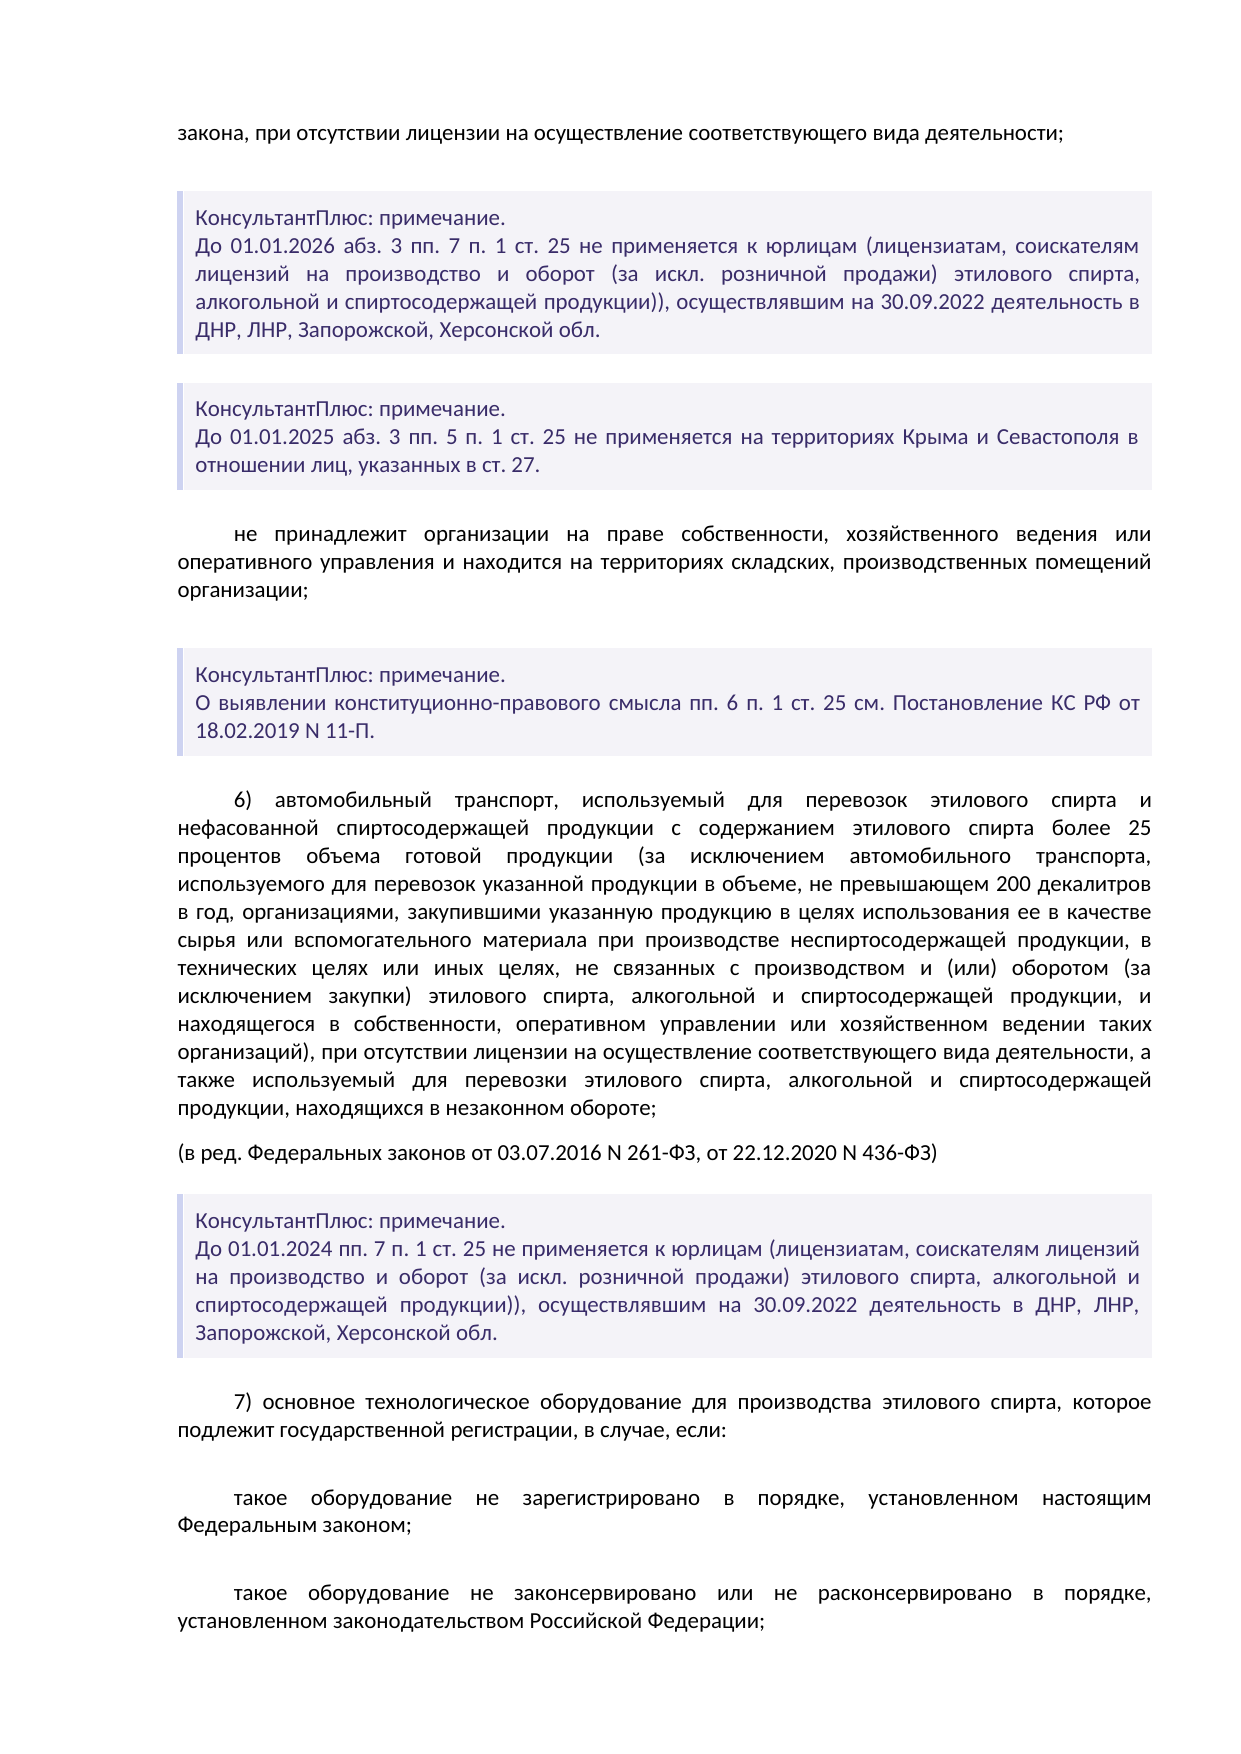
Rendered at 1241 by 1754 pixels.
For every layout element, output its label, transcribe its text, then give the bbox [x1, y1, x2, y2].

text 6) автомобильный транспорт, используемый для перевозок этилового спирта и нефасованной спиртосодержащей продукции с содержанием этилового спирта более 25 процентов объема готовой продукции (за исключением автомобильного транспорта, используемого для перевозок указанной продукции в объеме, не превышающем 200 декалитров в год, организациями, закупившими указанную продукцию в целях использования ее в качестве сырья или вспомогательного материала при производстве неспиртосодержащей продукции, в технических целях или иных целях, не связанных с производством и (или) оборотом (за исключением закупки) этилового спирта, алкогольной и спиртосодержащей продукции, и находящегося в собственности, оперативном управлении или хозяйственном ведении таких организаций), при отсутствии лицензии на осуществление соответствующего вида деятельности, а также используемый для перевозки этилового спирта, алкогольной и спиртосодержащей продукции, находящихся в незаконном обороте; [177, 785, 1152, 1121]
table_header [1140, 1194, 1152, 1358]
text не принадлежит организации на праве собственности, хозяйственного ведения или оперативного управления и находится на территориях складских, производственных помещений организации; [177, 519, 1152, 603]
table_header [177, 648, 183, 756]
table_header [1140, 383, 1152, 490]
text (в ред. Федеральных законов от 03.07.2016 N 261-ФЗ, от 22.12.2020 N 436-ФЗ) [177, 1138, 1152, 1166]
table_header [1140, 648, 1152, 756]
table_header КонсультантПлюс: примечание. О выявлении конституционно-правового смысла пп. 6 п. 1 ст. 25 см. Постановление КС РФ от 18.02.2019 N 11-П. [195, 648, 1140, 756]
table_header [184, 191, 195, 354]
table_header [1140, 191, 1152, 354]
table_header КонсультантПлюс: примечание. До 01.01.2024 пп. 7 п. 1 ст. 25 не применяется к юрлицам (лицензиатам, соискателям лицензий на производство и оборот (за искл. розничной продажи) этилового спирта, алкогольной и спиртосодержащей продукции)), осуществлявшим на 30.09.2022 деятельность в ДНР, ЛНР, Запорожской, Херсонской обл. [195, 1194, 1140, 1358]
table_header КонсультантПлюс: примечание. До 01.01.2025 абз. 3 пп. 5 п. 1 ст. 25 не применяется на территориях Крыма и Севастополя в отношении лиц, указанных в ст. 27. [195, 383, 1140, 490]
table_header [184, 1194, 195, 1358]
text 7) основное технологическое оборудование для производства этилового спирта, которое подлежит государственной регистрации, в случае, если: [177, 1387, 1152, 1443]
table_header [184, 383, 195, 490]
table_header КонсультантПлюс: примечание. До 01.01.2026 абз. 3 пп. 7 п. 1 ст. 25 не применяется к юрлицам (лицензиатам, соискателям лицензий на производство и оборот (за искл. розничной продажи) этилового спирта, алкогольной и спиртосодержащей продукции)), осуществлявшим на 30.09.2022 деятельность в ДНР, ЛНР, Запорожской, Херсонской обл. [195, 191, 1140, 354]
table_header [184, 648, 195, 756]
text такое оборудование не законсервировано или не расконсервировано в порядке, установленном законодательством Российской Федерации; [177, 1578, 1152, 1634]
table_header [177, 383, 183, 490]
table_header [177, 1194, 183, 1358]
text закона, при отсутствии лицензии на осуществление соответствующего вида деятельности; [177, 118, 1152, 146]
text такое оборудование не зарегистрировано в порядке, установленном настоящим Федеральным законом; [177, 1483, 1152, 1539]
table_header [177, 191, 183, 354]
